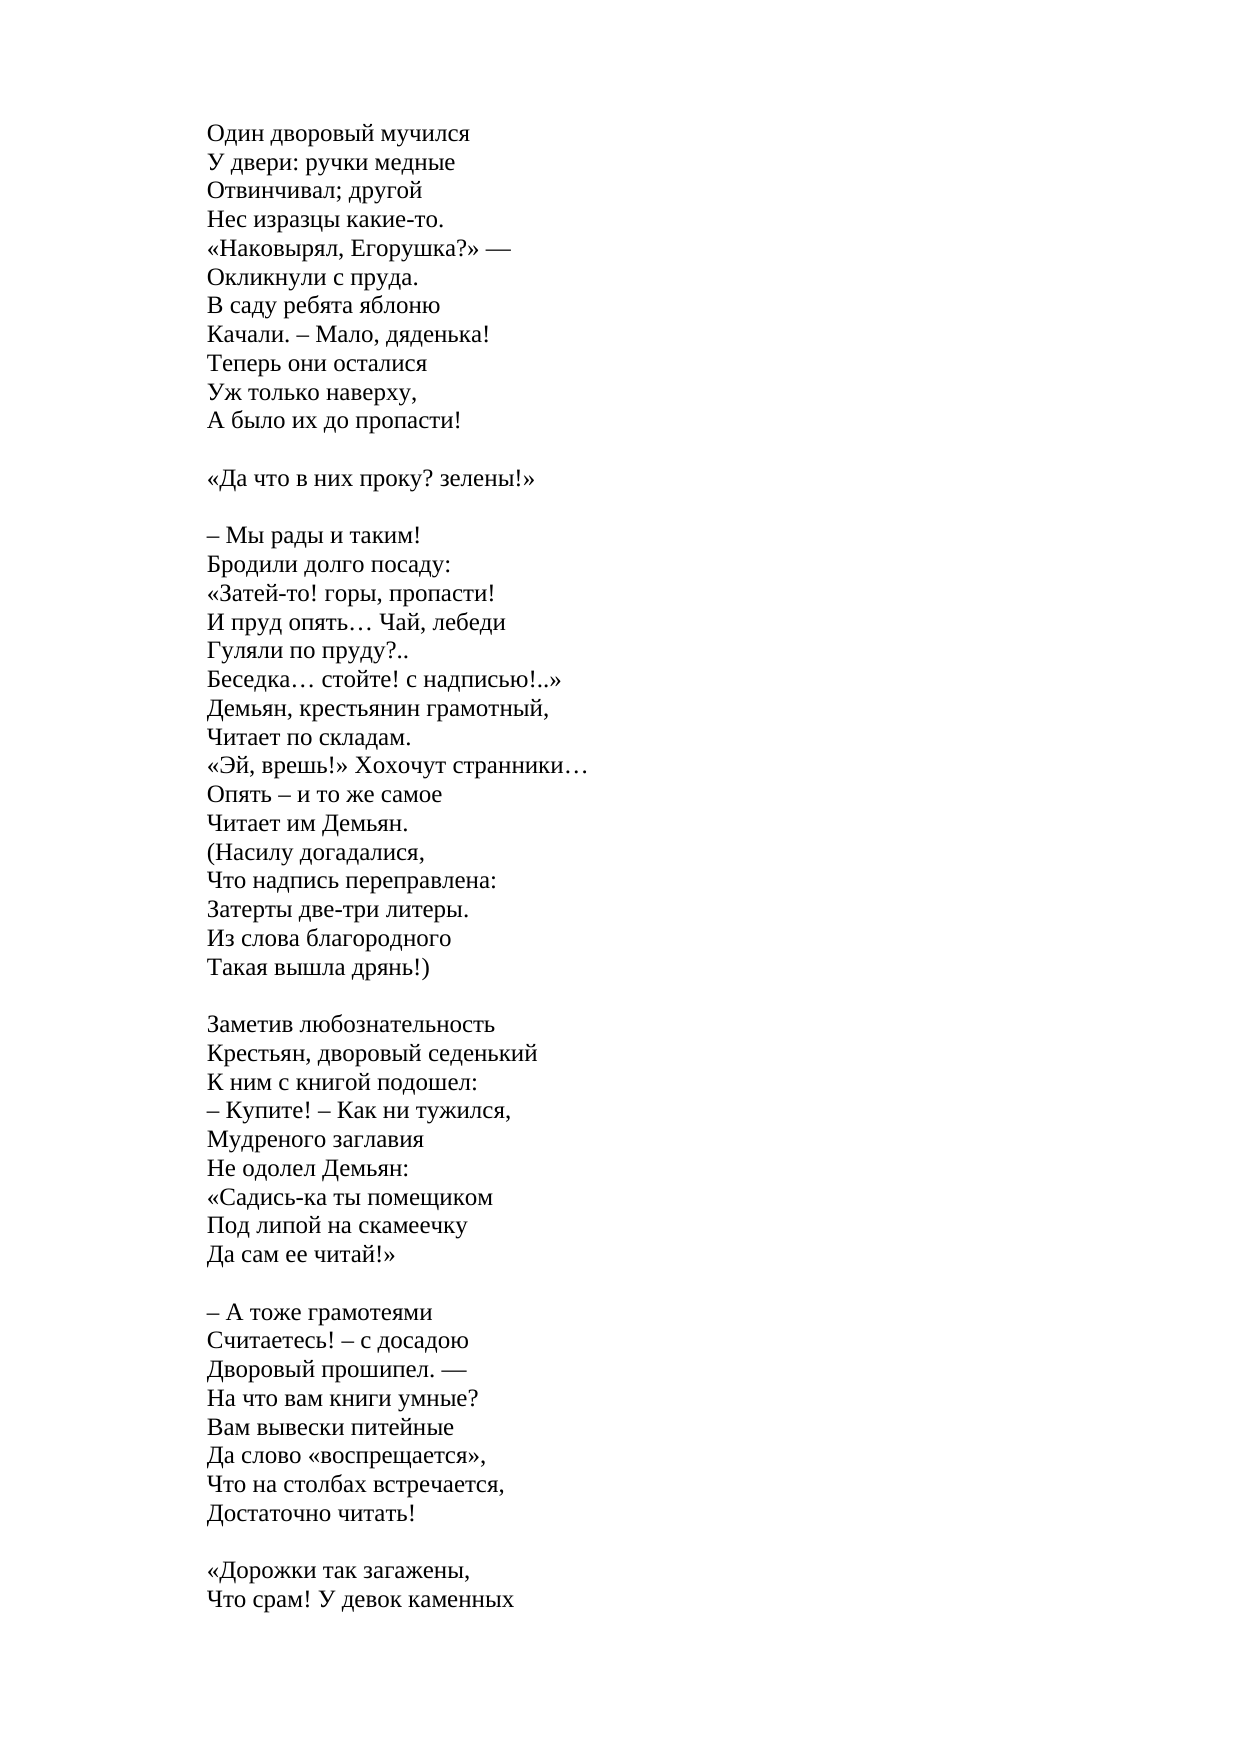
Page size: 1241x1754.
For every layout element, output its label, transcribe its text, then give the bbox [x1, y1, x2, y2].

text «Садись-ка ты помещиком [148, 1182, 1152, 1211]
text «Затей-то! горы, пропасти! [148, 578, 1152, 607]
text Затерты две-три литеры. [148, 894, 1152, 923]
text У двери: ручки медные [148, 147, 1152, 176]
text Да сам ее читай!» [148, 1239, 1152, 1268]
text Дворовый прошипел. — [148, 1354, 1152, 1383]
text Уж только наверху, [148, 377, 1152, 406]
text Не одолел Демьян: [148, 1153, 1152, 1182]
text Достаточно читать! [148, 1498, 1152, 1527]
text А было их до пропасти! [148, 406, 1152, 434]
text Один дворовый мучился [148, 118, 1152, 147]
text Крестьян, дворовый седенький [148, 1038, 1152, 1067]
text Отвинчивал; другой [148, 176, 1152, 204]
text Окликнули с пруда. [148, 262, 1152, 291]
text «Дорожки так загажены, [148, 1556, 1152, 1584]
text Да слово «воспрещается», [148, 1441, 1152, 1469]
text К ним с книгой подошел: [148, 1067, 1152, 1096]
text Качали. – Мало, дяденька! [148, 319, 1152, 348]
text Читает им Демьян. [148, 808, 1152, 837]
text И пруд опять… Чай, лебеди [148, 607, 1152, 636]
text Что надпись переправлена: [148, 866, 1152, 894]
text – А тоже грамотеями [148, 1297, 1152, 1326]
text Бродили долго посаду: [148, 549, 1152, 578]
text «Эй, врешь!» Хохочут странники… [148, 751, 1152, 779]
text Нес изразцы какие-то. [148, 204, 1152, 233]
text На что вам книги умные? [148, 1383, 1152, 1412]
text Гуляли по пруду?.. [148, 636, 1152, 664]
text Под липой на скамеечку [148, 1211, 1152, 1239]
text Такая вышла дрянь!) [148, 952, 1152, 981]
text – Мы рады и таким! [148, 521, 1152, 549]
text Что срам! У девок каменных [148, 1584, 1152, 1613]
text Беседка… стойте! с надписью!..» [148, 664, 1152, 693]
text «Наковырял, Егорушка?» — [148, 233, 1152, 262]
text Теперь они осталися [148, 348, 1152, 377]
text Демьян, крестьянин грамотный, [148, 693, 1152, 722]
text (Насилу догадалися, [148, 837, 1152, 866]
text Заметив любознательность [148, 1009, 1152, 1038]
text Опять – и то же самое [148, 779, 1152, 808]
text Читает по складам. [148, 722, 1152, 751]
text – Купите! – Как ни тужился, [148, 1096, 1152, 1124]
text Считаетесь! – с досадою [148, 1326, 1152, 1354]
text Из слова благородного [148, 923, 1152, 952]
text «Да что в них проку? зелены!» [148, 463, 1152, 492]
text Вам вывески питейные [148, 1412, 1152, 1441]
text Мудреного заглавия [148, 1124, 1152, 1153]
text В саду ребята яблоню [148, 291, 1152, 319]
text Что на столбах встречается, [148, 1469, 1152, 1498]
